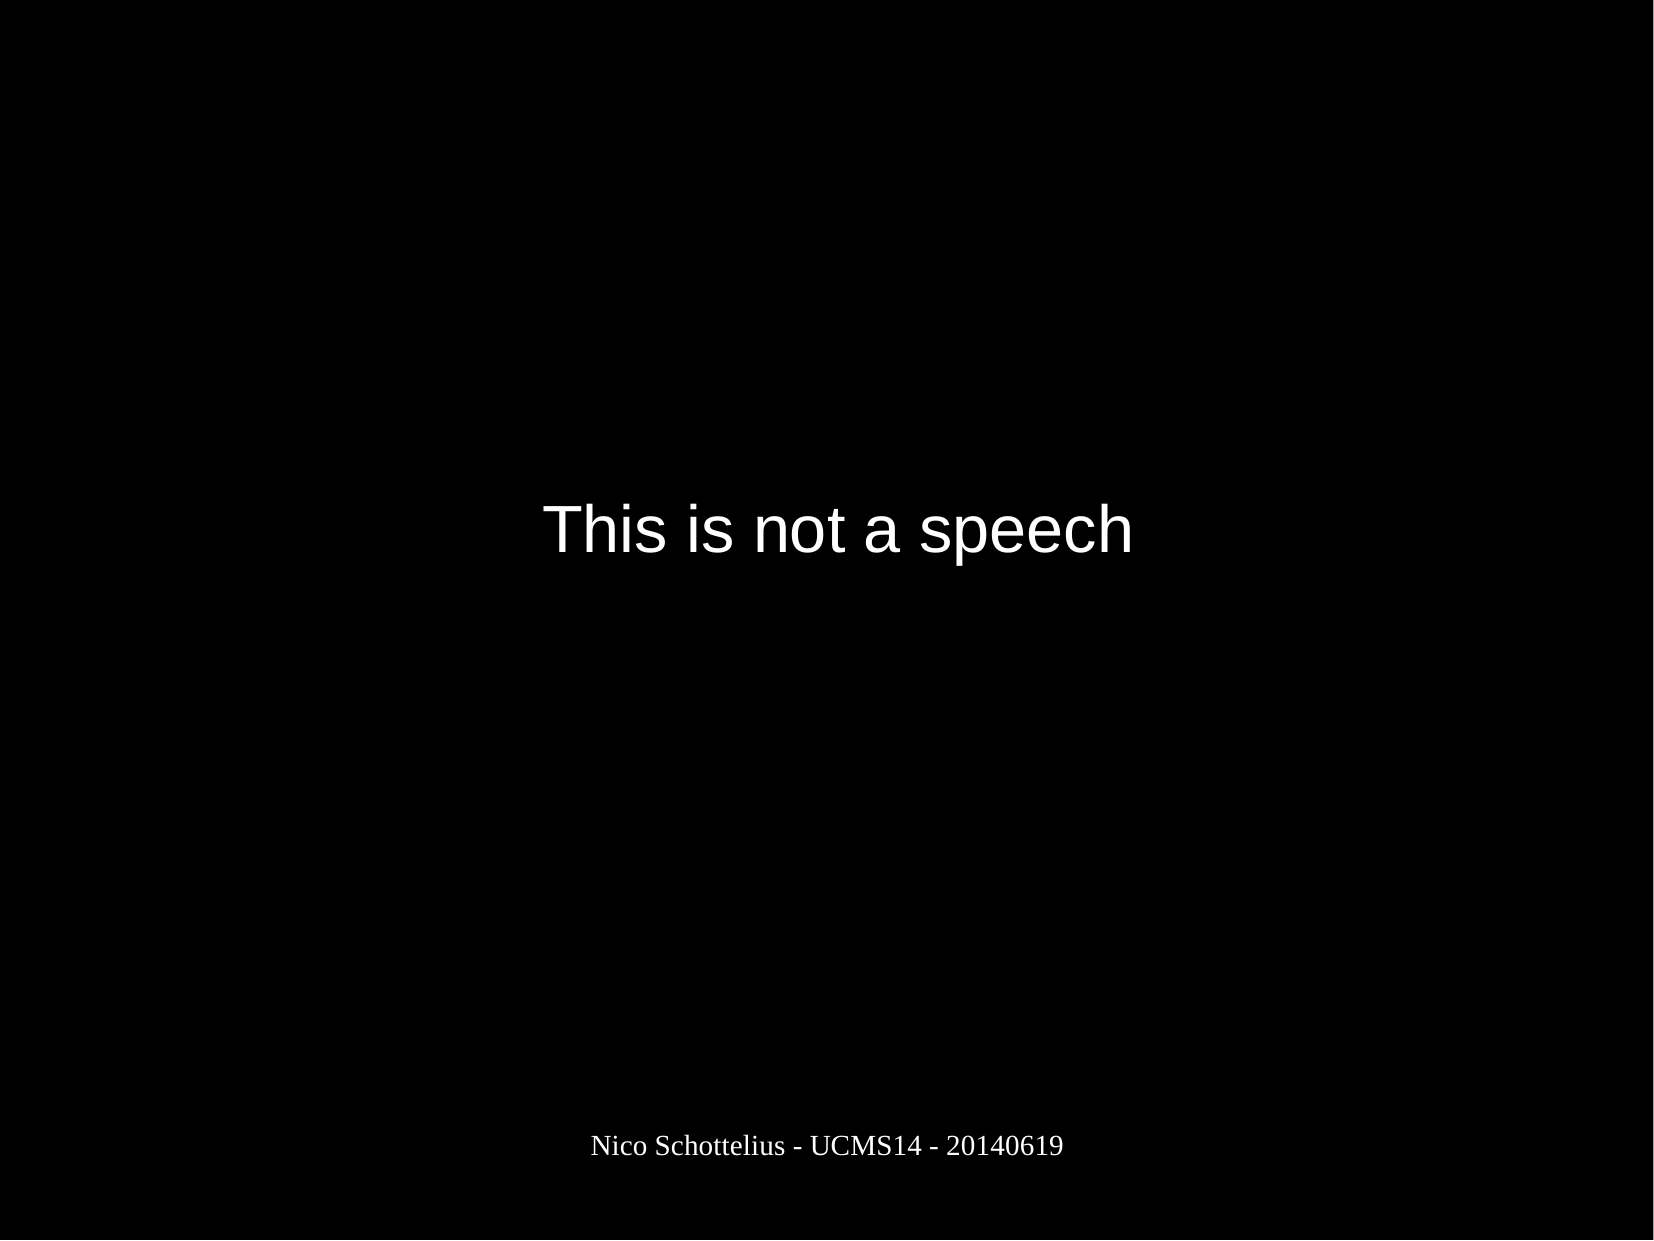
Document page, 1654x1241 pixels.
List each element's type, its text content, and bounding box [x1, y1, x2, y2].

subtitle This is not a speech [82, 49, 1571, 1010]
